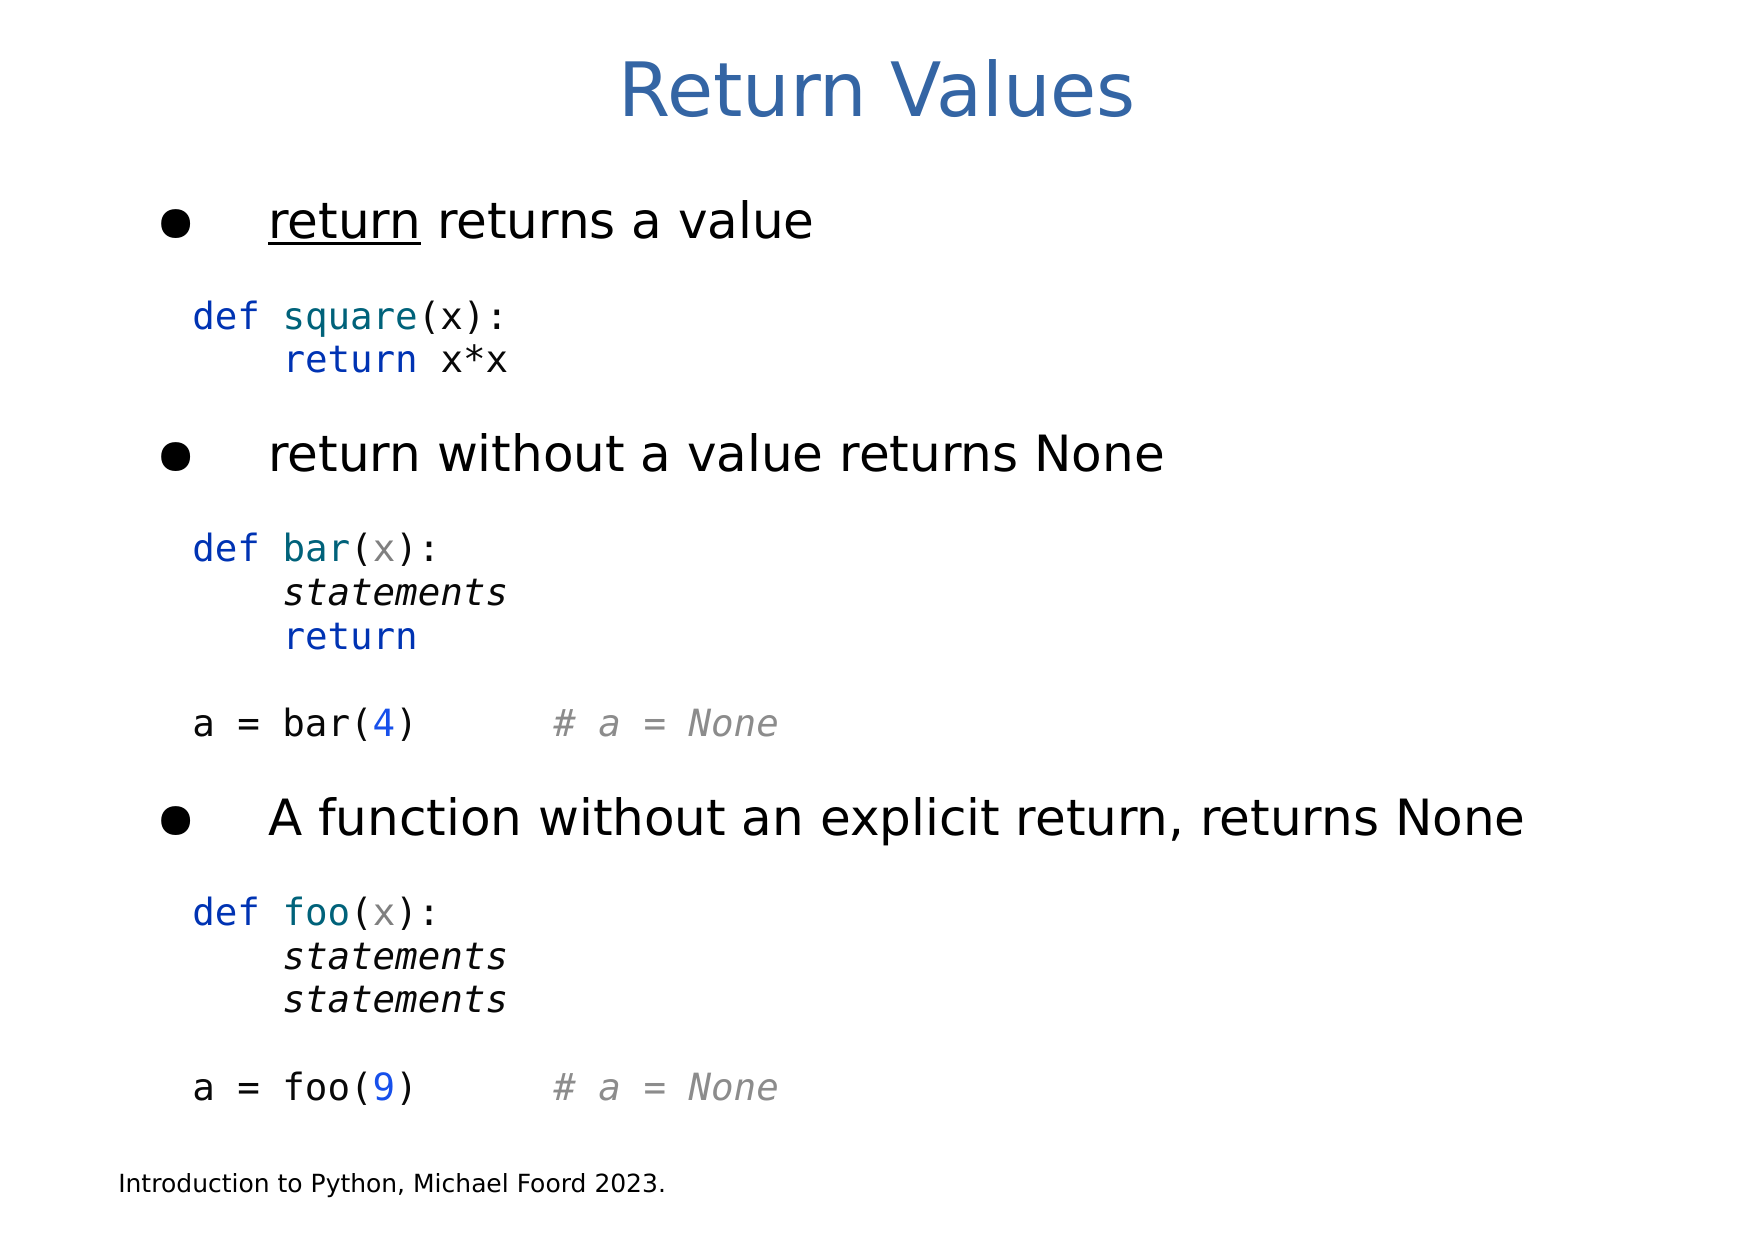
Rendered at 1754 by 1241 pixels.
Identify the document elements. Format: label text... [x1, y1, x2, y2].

text def foo(x): statements statements a = foo(9) # a = None [192, 847, 1636, 1109]
list A function without an explicit return, returns None [156, 789, 1636, 847]
text def square(x): return x*x [192, 294, 1636, 382]
text def bar(x): statements return a = bar(4) # a = None [192, 527, 1636, 745]
subtitle Return Values [118, 47, 1636, 134]
list return without a value returns None [156, 425, 1636, 483]
list return returns a value [156, 192, 1636, 251]
